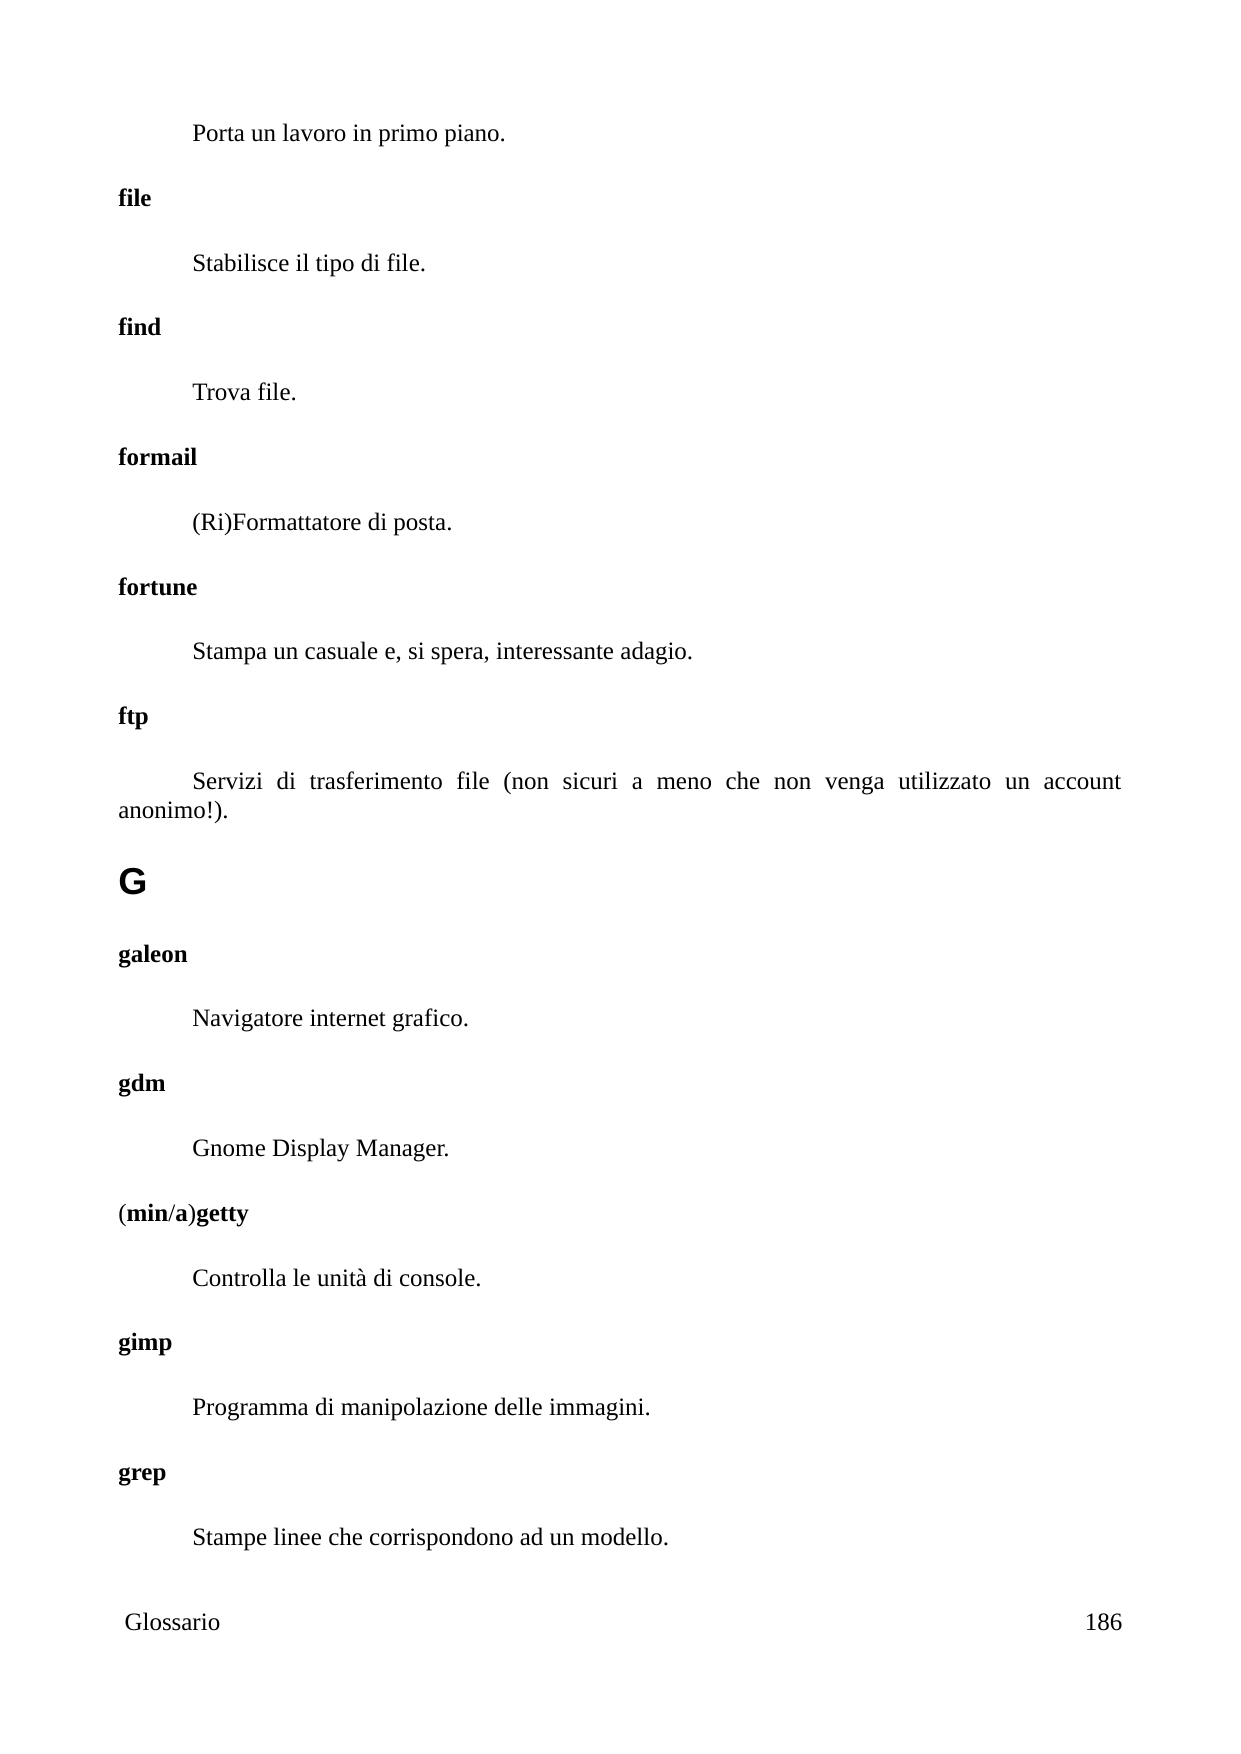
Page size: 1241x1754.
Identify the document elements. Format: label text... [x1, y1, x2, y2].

text Servizi di trasferimento file (non sicuri a meno che non venga utilizzato un account anonimo!). [118, 766, 1122, 823]
text Stampa un casuale e, si spera, interessante adagio. [118, 636, 1122, 665]
text Trova file. [118, 377, 1122, 406]
text gdm [118, 1068, 1122, 1097]
text Controlla le unità di console. [118, 1263, 1122, 1291]
text (min/a)getty [118, 1198, 1122, 1227]
text grep [118, 1457, 1122, 1486]
text ftp [118, 701, 1122, 730]
text Gnome Display Manager. [118, 1133, 1122, 1162]
text fortune [118, 572, 1122, 600]
text file [118, 183, 1122, 212]
text Stampe linee che corrispondono ad un modello. [118, 1522, 1122, 1551]
text gimp [118, 1327, 1122, 1356]
text formail [118, 442, 1122, 471]
text g [118, 859, 1122, 903]
text find [118, 312, 1122, 341]
text Stabilisce il tipo di file. [118, 248, 1122, 276]
text Programma di manipolazione delle immagini. [118, 1392, 1122, 1421]
text Porta un lavoro in primo piano. [118, 118, 1122, 147]
text Navigatore internet grafico. [118, 1003, 1122, 1032]
text galeon [118, 939, 1122, 967]
text (Ri)Formattatore di posta. [118, 507, 1122, 536]
